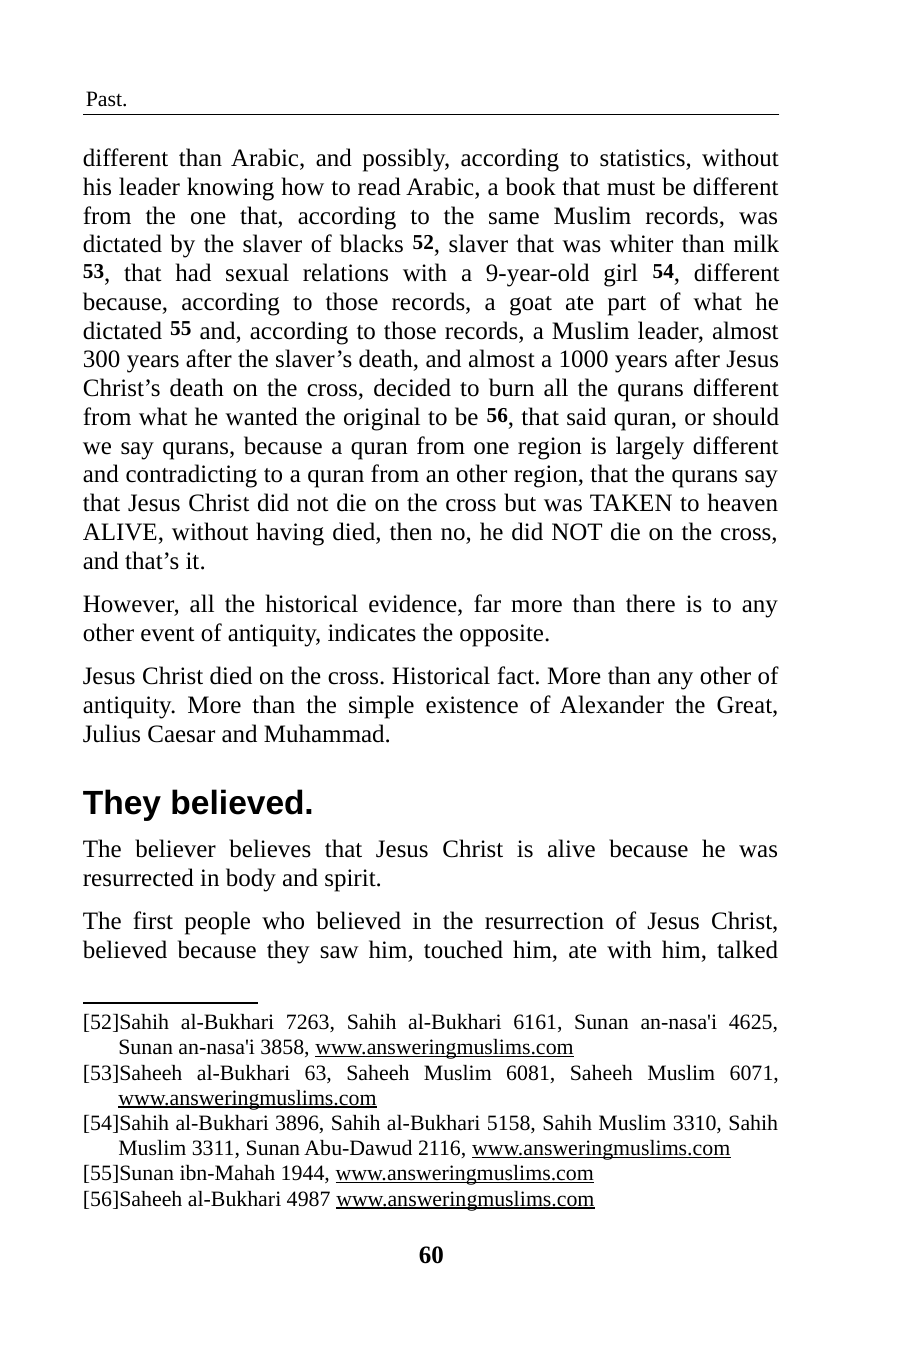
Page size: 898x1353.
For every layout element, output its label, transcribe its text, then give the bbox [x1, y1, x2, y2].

text However, all the historical evidence, far more than there is to any other event of antiquity, indicates the opposite. [83, 589, 779, 647]
subtitle They believed. [83, 783, 779, 822]
text The believer believes that Jesus Christ is alive because he was resurrected in body and spirit. [83, 834, 779, 892]
text Saheeh al-Bukhari 4987 www.answeringmuslims.com [83, 1186, 779, 1211]
text different than Arabic, and possibly, according to statistics, without his leader knowing how to read Arabic, a book that must be different from the one that, according to the same Muslim records, was dictated by the slaver of blacks , slaver that was whiter than milk , that had sexual relations with a 9-year-old girl , different because, according to those records, a goat ate part of what he dictated and, according to those records, a Muslim leader, almost 300 years after the slaver’s death, and almost a 1000 years after Jesus Christ’s death on the cross, decided to burn all the qurans different from what he wanted the original to be , that said quran, or should we say qurans, because a quran from one region is largely different and contradicting to a quran from an other region, that the qurans say that Jesus Christ did not die on the cross but was TAKEN to heaven ALIVE, without having died, then no, he did NOT die on the cross, and that’s it. [83, 143, 779, 574]
text Jesus Christ died on the cross. Historical fact. More than any other of antiquity. More than the simple existence of Alexander the Great, Julius Caesar and Muhammad. [83, 661, 779, 747]
text Sahih al-Bukhari 3896, Sahih al-Bukhari 5158, Sahih Muslim 3310, Sahih Muslim 3311, Sunan Abu-Dawud 2116, www.answeringmuslims.com [83, 1110, 779, 1160]
text Sunan ibn-Mahah 1944, www.answeringmuslims.com [83, 1160, 779, 1186]
text The first people who believed in the resurrection of Jesus Christ, believed because they saw him, touched him, ate with him, talked [83, 906, 779, 964]
text Saheeh al-Bukhari 63, Saheeh Muslim 6081, Saheeh Muslim 6071, www.answeringmuslims.com [83, 1059, 779, 1110]
text Sahih al-Bukhari 7263, Sahih al-Bukhari 6161, Sunan an-nasa'i 4625, Sunan an-nasa'i 3858, www.answeringmuslims.com [83, 1009, 779, 1059]
